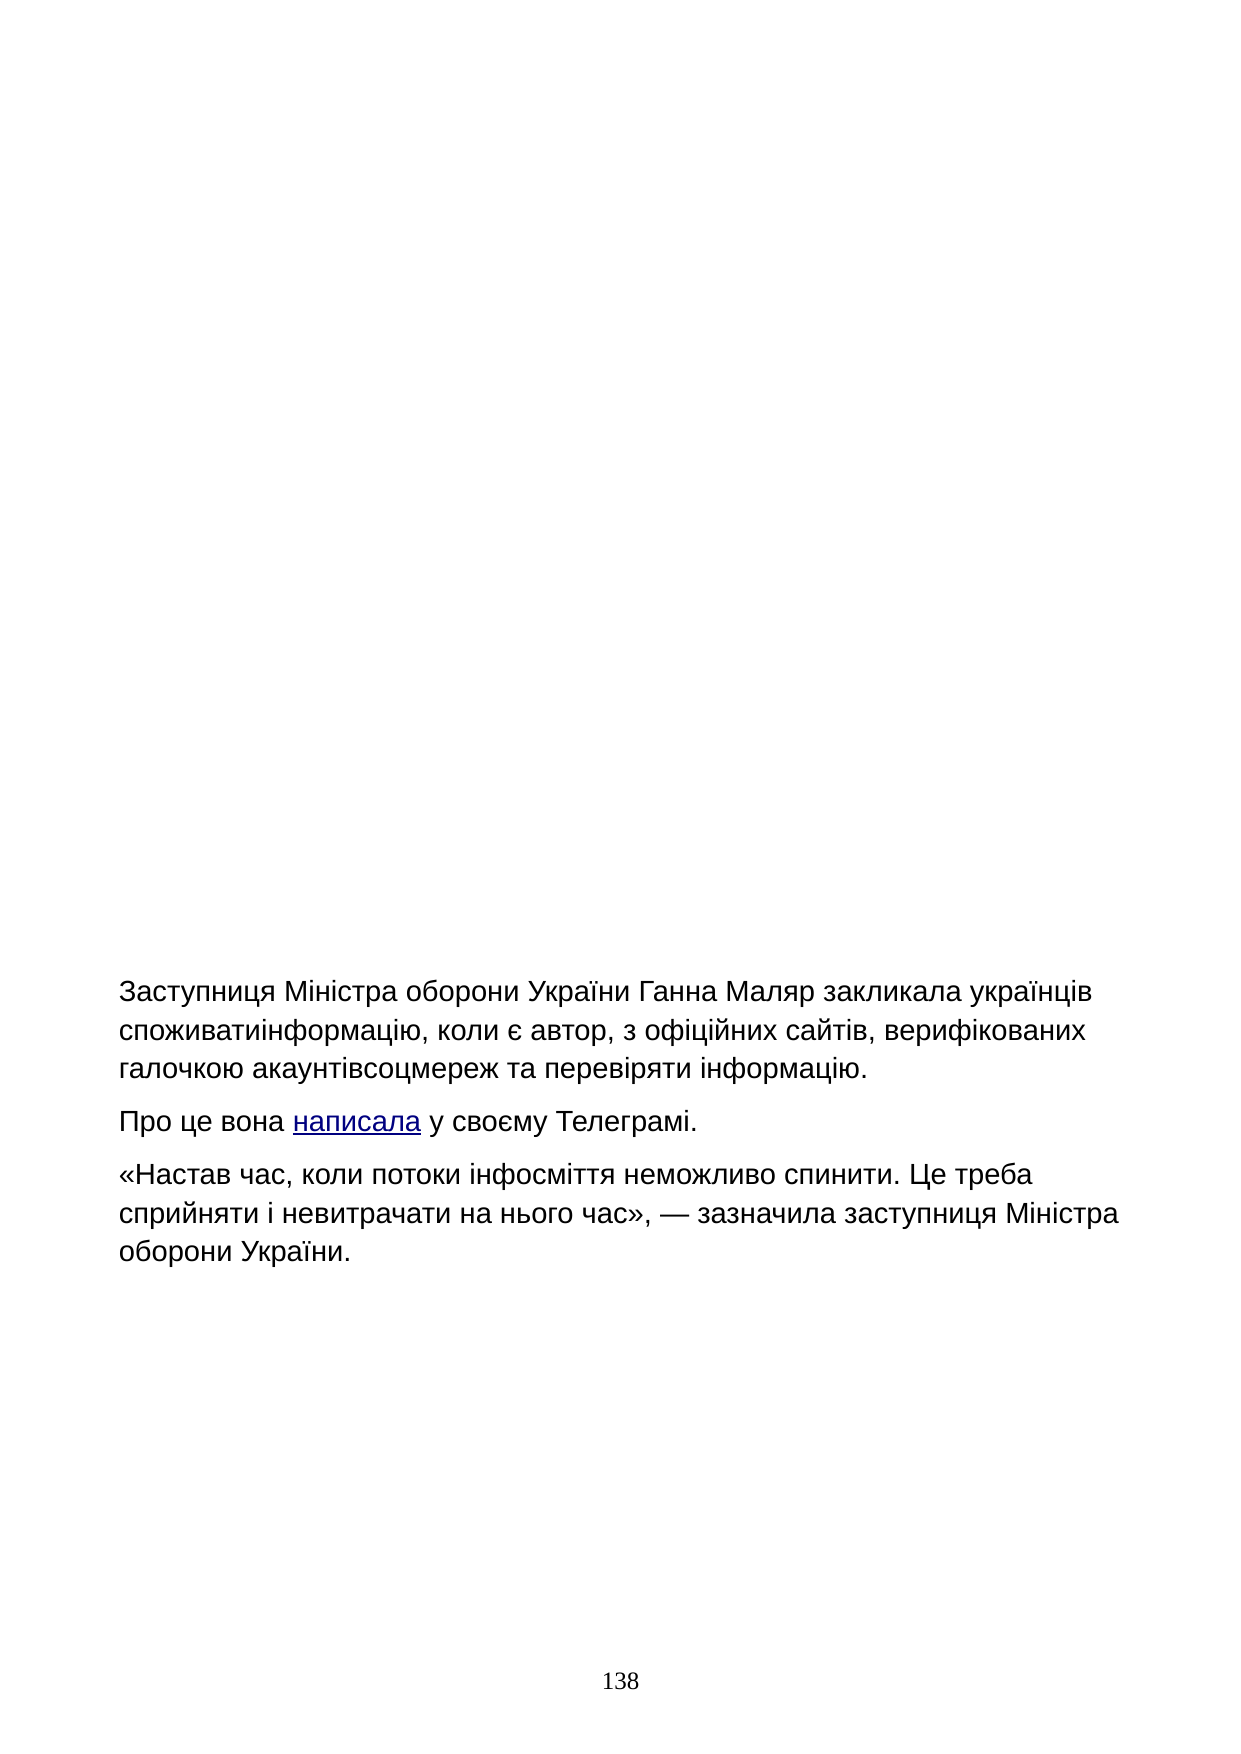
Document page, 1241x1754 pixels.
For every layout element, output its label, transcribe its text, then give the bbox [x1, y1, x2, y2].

text Про це вона написала у своєму Телеграмі. [118, 1104, 1122, 1138]
text Заступниця Міністра оборони України Ганна Маляр закликала українців споживатиінформацію, коли є автор, з офіційних сайтів, верифікованих галочкою акаунтівсоцмереж та перевіряти інформацію. [118, 974, 1122, 1085]
text «Настав час, коли потоки інфосміття неможливо спинити. Це треба сприйняти і невитрачати на нього час», — зазначила заступниця Міністра оборони України. [118, 1157, 1122, 1268]
